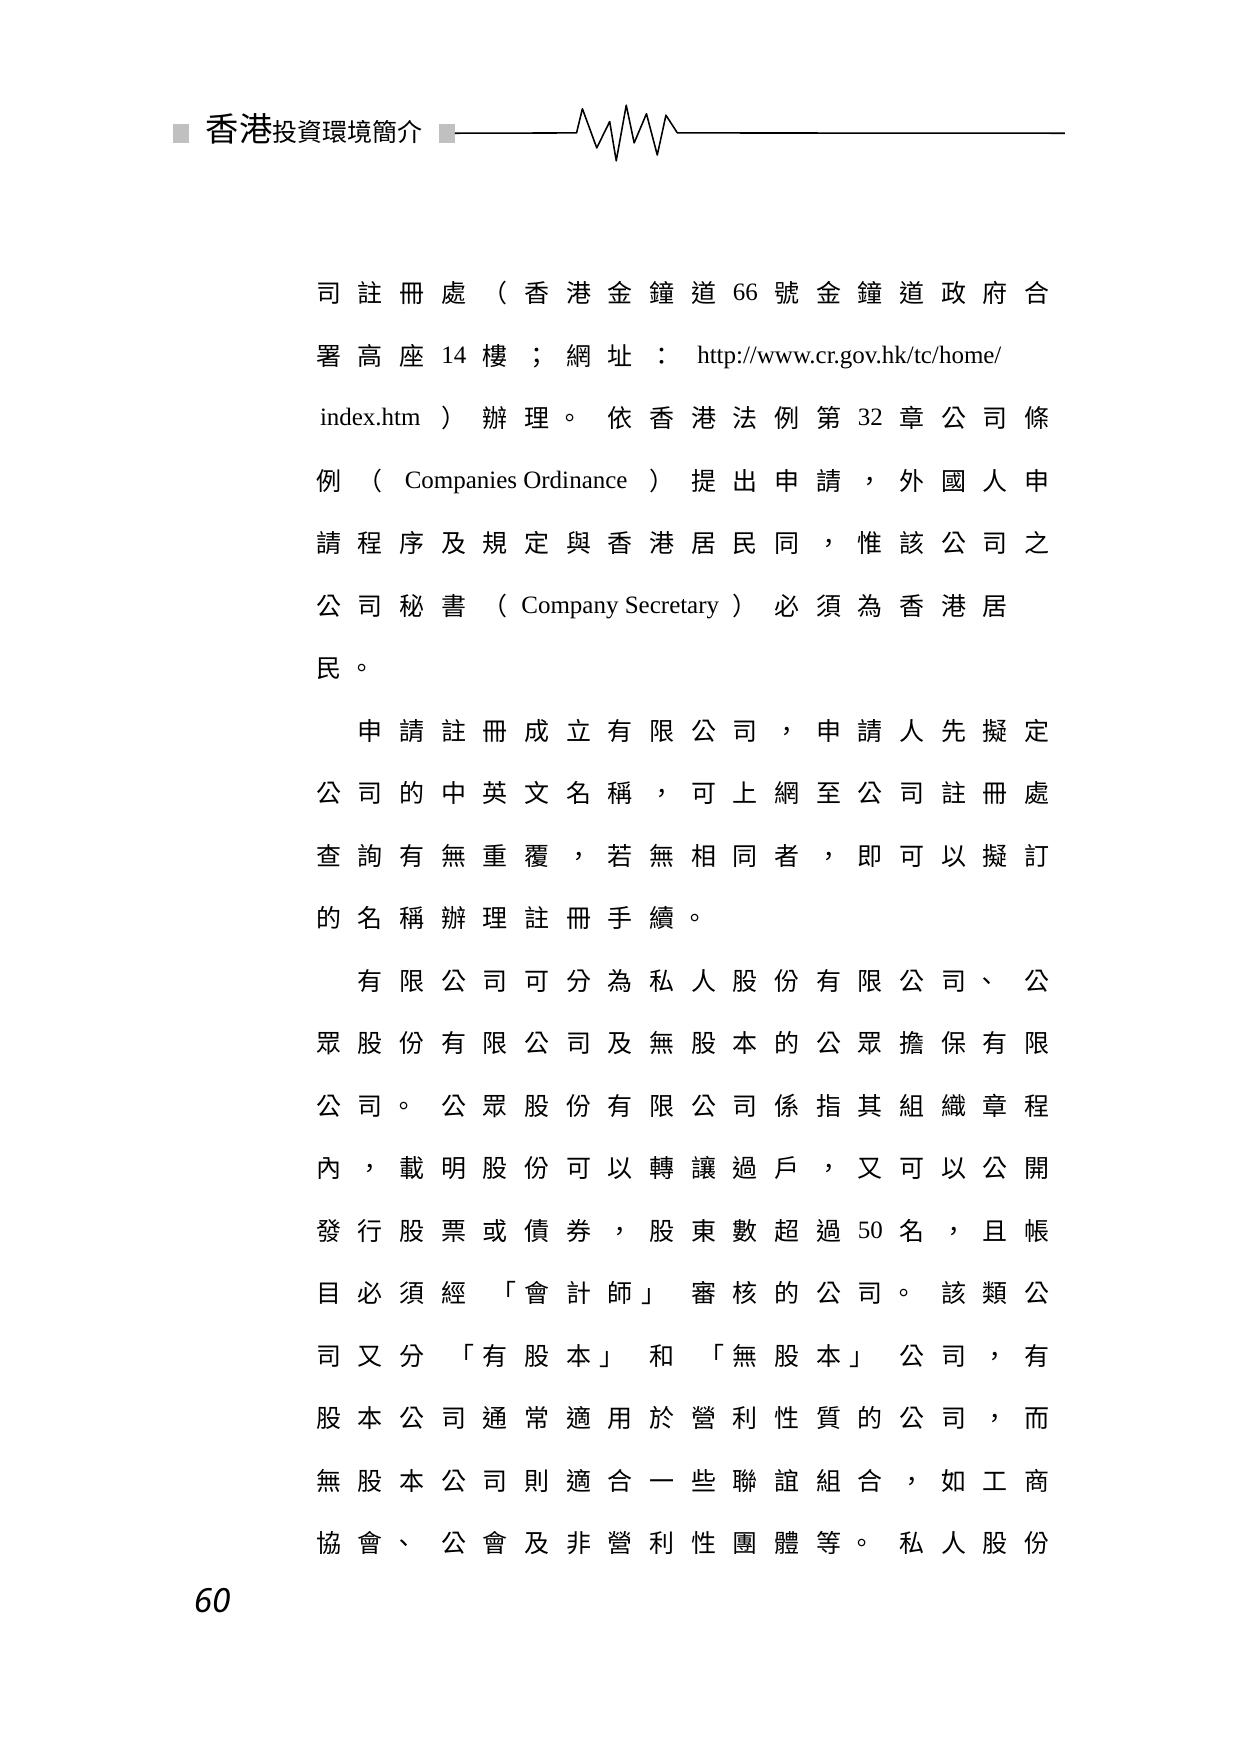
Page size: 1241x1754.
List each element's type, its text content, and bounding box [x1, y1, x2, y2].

text 有限公司可分為私人股份有限公司、公眾股份有限公司及無股本的公眾擔保有限公司。公眾股份有限公司係指其組織章程內，載明股份可以轉讓過戶，又可以公開發行股票或債券，股東數超過50名，且帳目必須經「會計師」審核的公司。該類公司又分「有股本」和「無股本」公司，有股本公司通常適用於營利性質的公司，而無股本公司則適合一些聯誼組合，如工商協會、公會及非營利性團體等。私人股份 [281, 938, 1058, 1563]
text 司註冊處（香港金鐘道66號金鐘道政府合署高座14樓；網址：http://www.cr.gov.hk/tc/home/index.htm）辦理。依香港法例第32章公司條例（Companies Ordinance）提出申請，外國人申請程序及規定與香港居民同，惟該公司之公司秘書（Company Secretary）必須為香港居民。 [281, 250, 1058, 688]
text 申請註冊成立有限公司，申請人先擬定公司的中英文名稱，可上網至公司註冊處查詢有無重覆，若無相同者，即可以擬訂的名稱辦理註冊手續。 [281, 688, 1058, 938]
